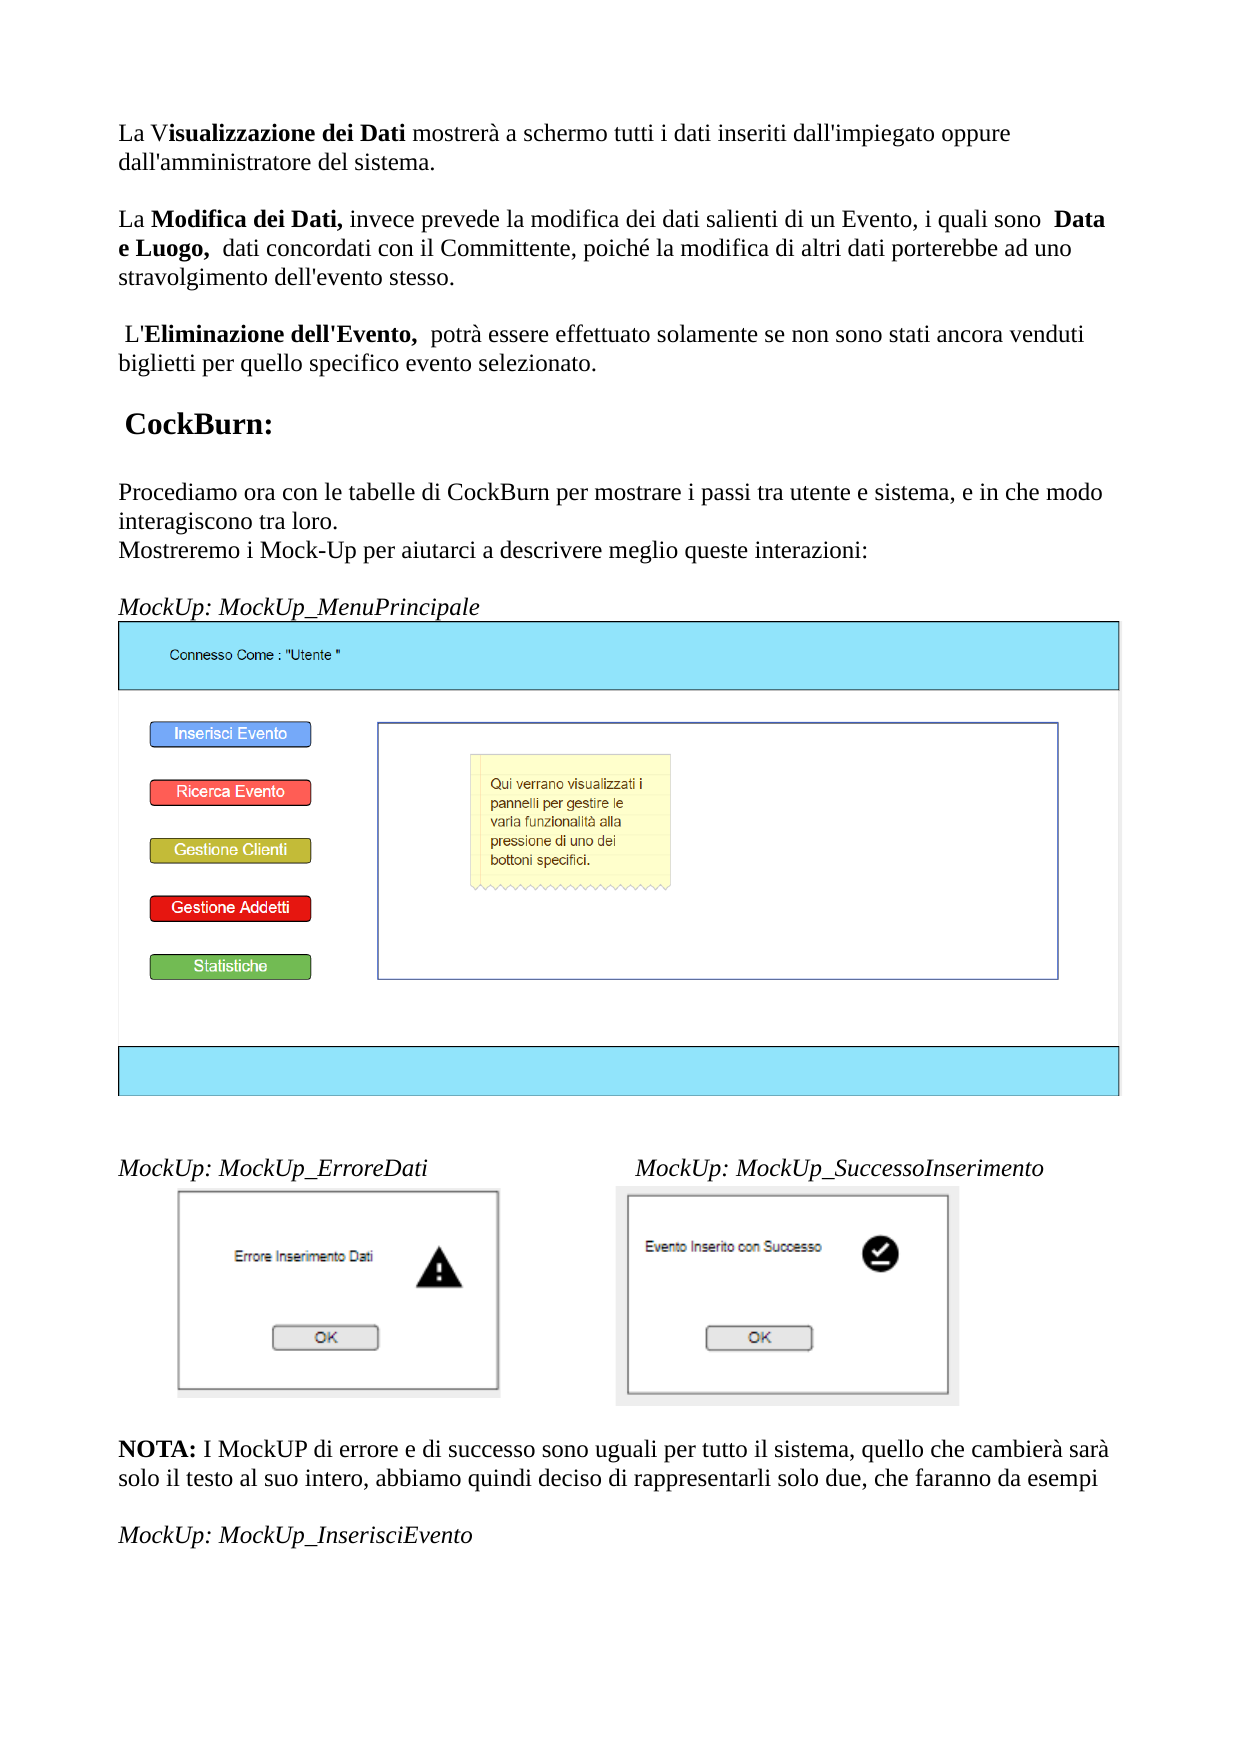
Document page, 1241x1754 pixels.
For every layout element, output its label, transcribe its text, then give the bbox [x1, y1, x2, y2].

text L'Eliminazione dell'Evento, potrà essere effettuato solamente se non sono stati ancora venduti biglietti per quello specifico evento selezionato. [118, 319, 1122, 377]
text La Visualizzazione dei Dati mostrerà a schermo tutti i dati inseriti dall'impiegato oppure dall'amministratore del sistema. [118, 118, 1122, 176]
text NOTA: I MockUP di errore e di successo sono uguali per tutto il sistema, quello che cambierà sarà solo il testo al suo intero, abbiamo quindi deciso di rappresentarli solo due, che faranno da esempi [118, 1434, 1122, 1492]
text MockUp: MockUp_MenuPrincipale [118, 592, 1122, 621]
text La Modifica dei Dati, invece prevede la modifica dei dati salienti di un Evento, i quali sono Data e Luogo, dati concordati con il Committente, poiché la modifica di altri dati porterebbe ad uno stravolgimento dell'evento stesso. [118, 204, 1122, 291]
text CockBurn: [118, 406, 1122, 442]
text MockUp: MockUp_InserisciEvento [118, 1521, 1122, 1549]
picture [177, 1188, 501, 1398]
picture [615, 1186, 960, 1406]
text MockUp: MockUp_ErroreDati MockUp: MockUp_SuccessoInserimento [118, 1153, 1122, 1181]
text Procediamo ora con le tabelle di CockBurn per mostrare i passi tra utente e sistema, e in che modo interagiscono tra loro. [118, 477, 1122, 535]
picture [118, 621, 1123, 1096]
text Mostreremo i Mock-Up per aiutarci a descrivere meglio queste interazioni: [118, 535, 1122, 564]
